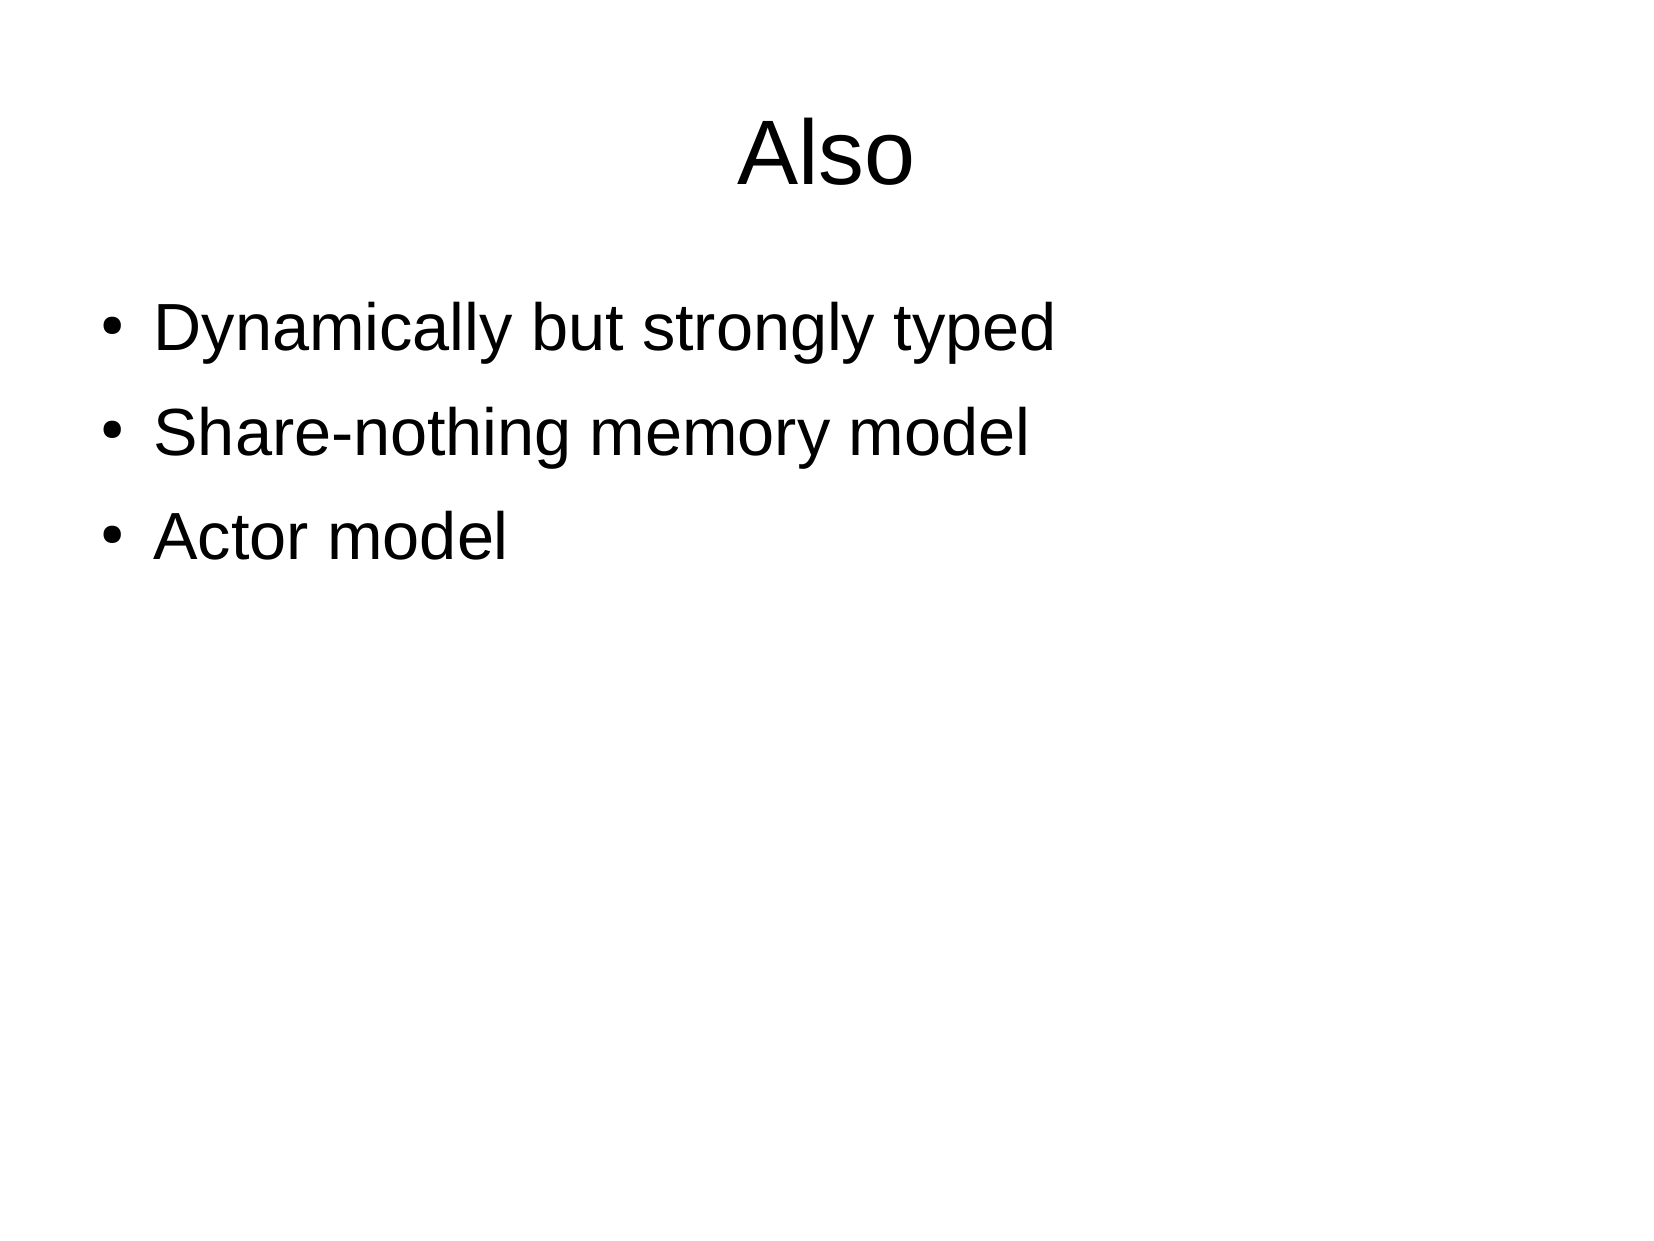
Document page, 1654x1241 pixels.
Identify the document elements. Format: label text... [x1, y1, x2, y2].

list Dynamically but strongly typed Share-nothing memory model Actor model [82, 290, 1571, 1010]
title Also [82, 49, 1571, 257]
